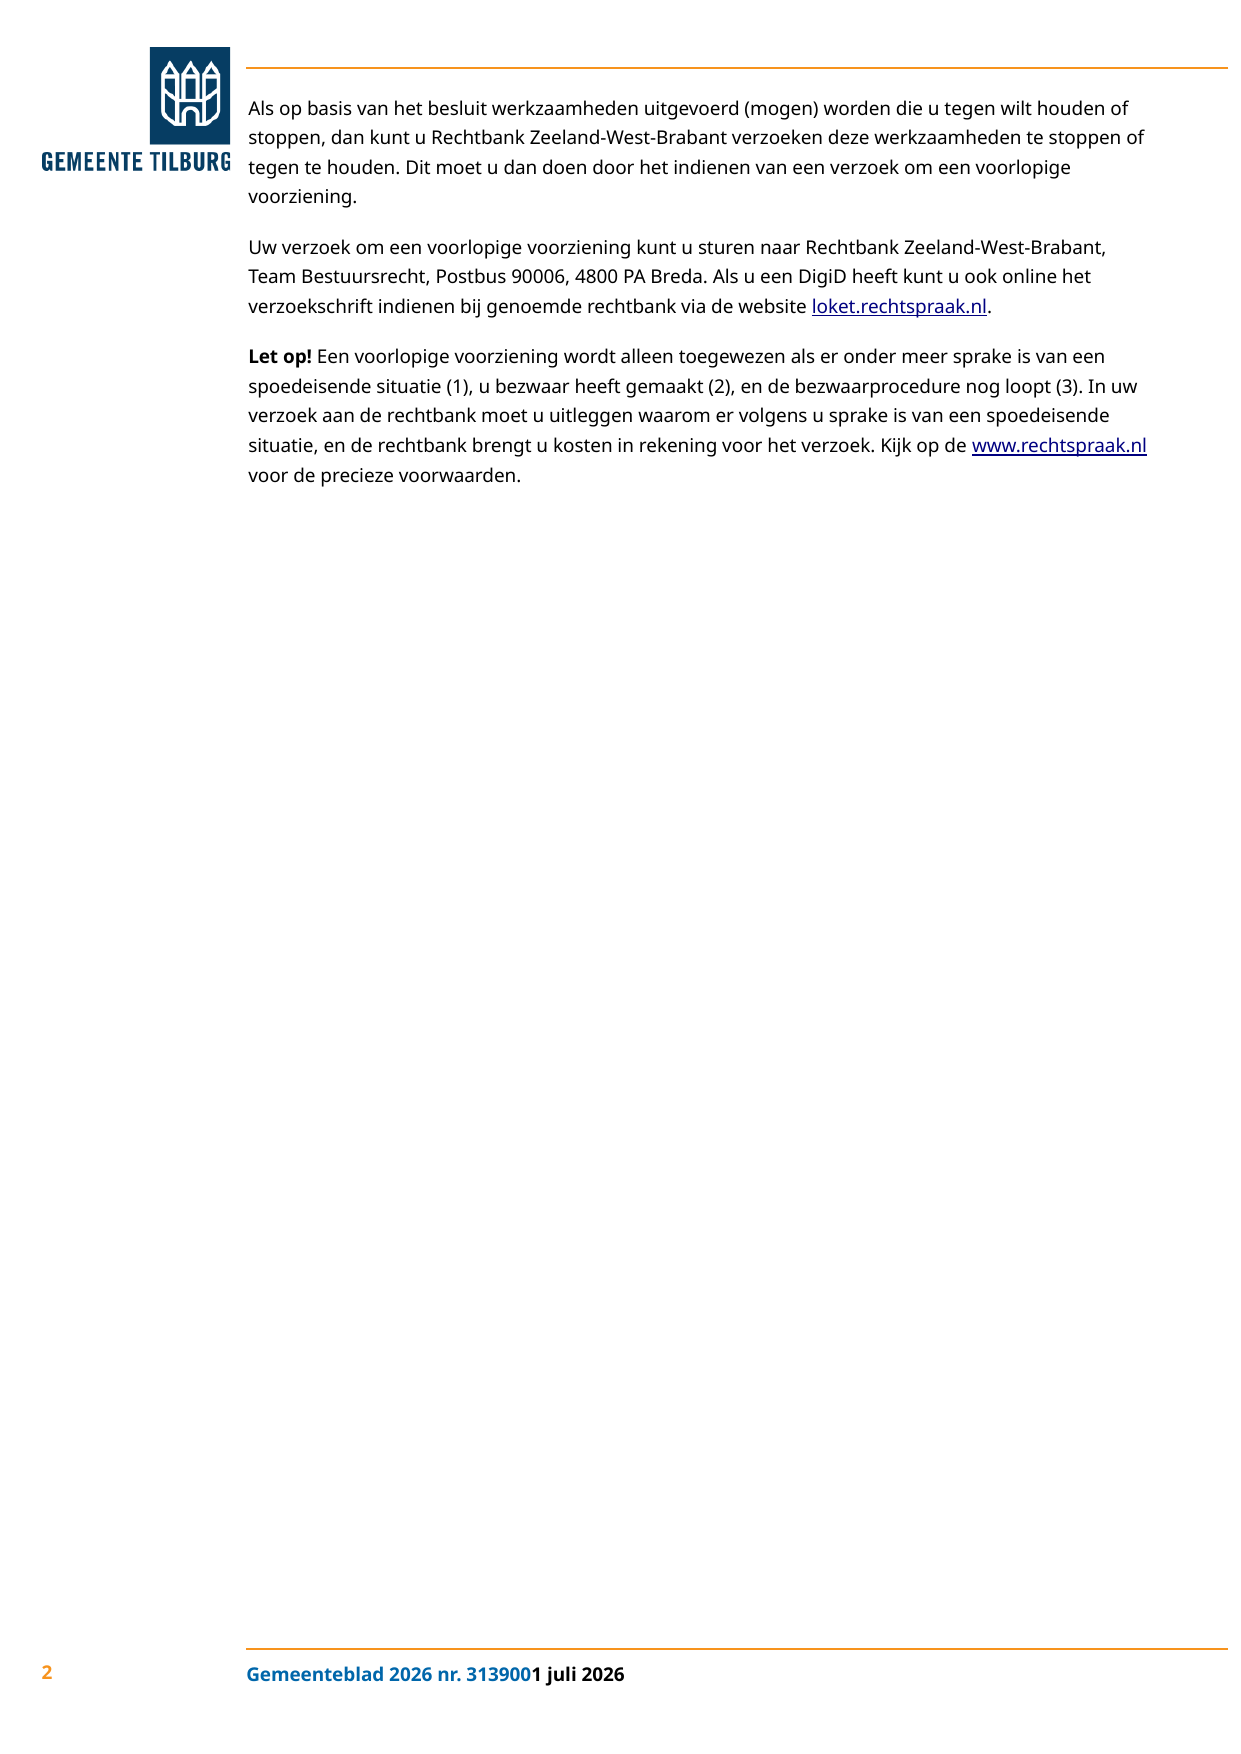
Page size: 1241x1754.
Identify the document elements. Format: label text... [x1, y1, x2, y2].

picture [41, 47, 231, 172]
text Let op! Een voorlopige voorziening wordt alleen toegewezen als er onder meer sprake is van een spoedeisende situatie (1), u bezwaar heeft gemaakt (2), en de bezwaarprocedure nog loopt (3). In uw verzoek aan de rechtbank moet u uitleggen waarom er volgens u sprake is van een spoedeisende situatie, en de rechtbank brengt u kosten in rekening voor het verzoek. Kijk op de www.rechtspraak.nl voor de precieze voorwaarden. [248, 343, 1152, 488]
text Uw verzoek om een voorlopige voorziening kunt u sturen naar Rechtbank Zeeland-West-Brabant, Team Bestuursrecht, Postbus 90006, 4800 PA Breda. Als u een DigiD heeft kunt u ook online het verzoekschrift indienen bij genoemde rechtbank via de website loket.rechtspraak.nl. [248, 234, 1152, 319]
text Als op basis van het besluit werkzaamheden uitgevoerd (mogen) worden die u tegen wilt houden of stoppen, dan kunt u Rechtbank Zeeland-West-Brabant verzoeken deze werkzaamheden te stoppen of tegen te houden. Dit moet u dan doen door het indienen van een verzoek om een voorlopige voorziening. [248, 95, 1152, 209]
